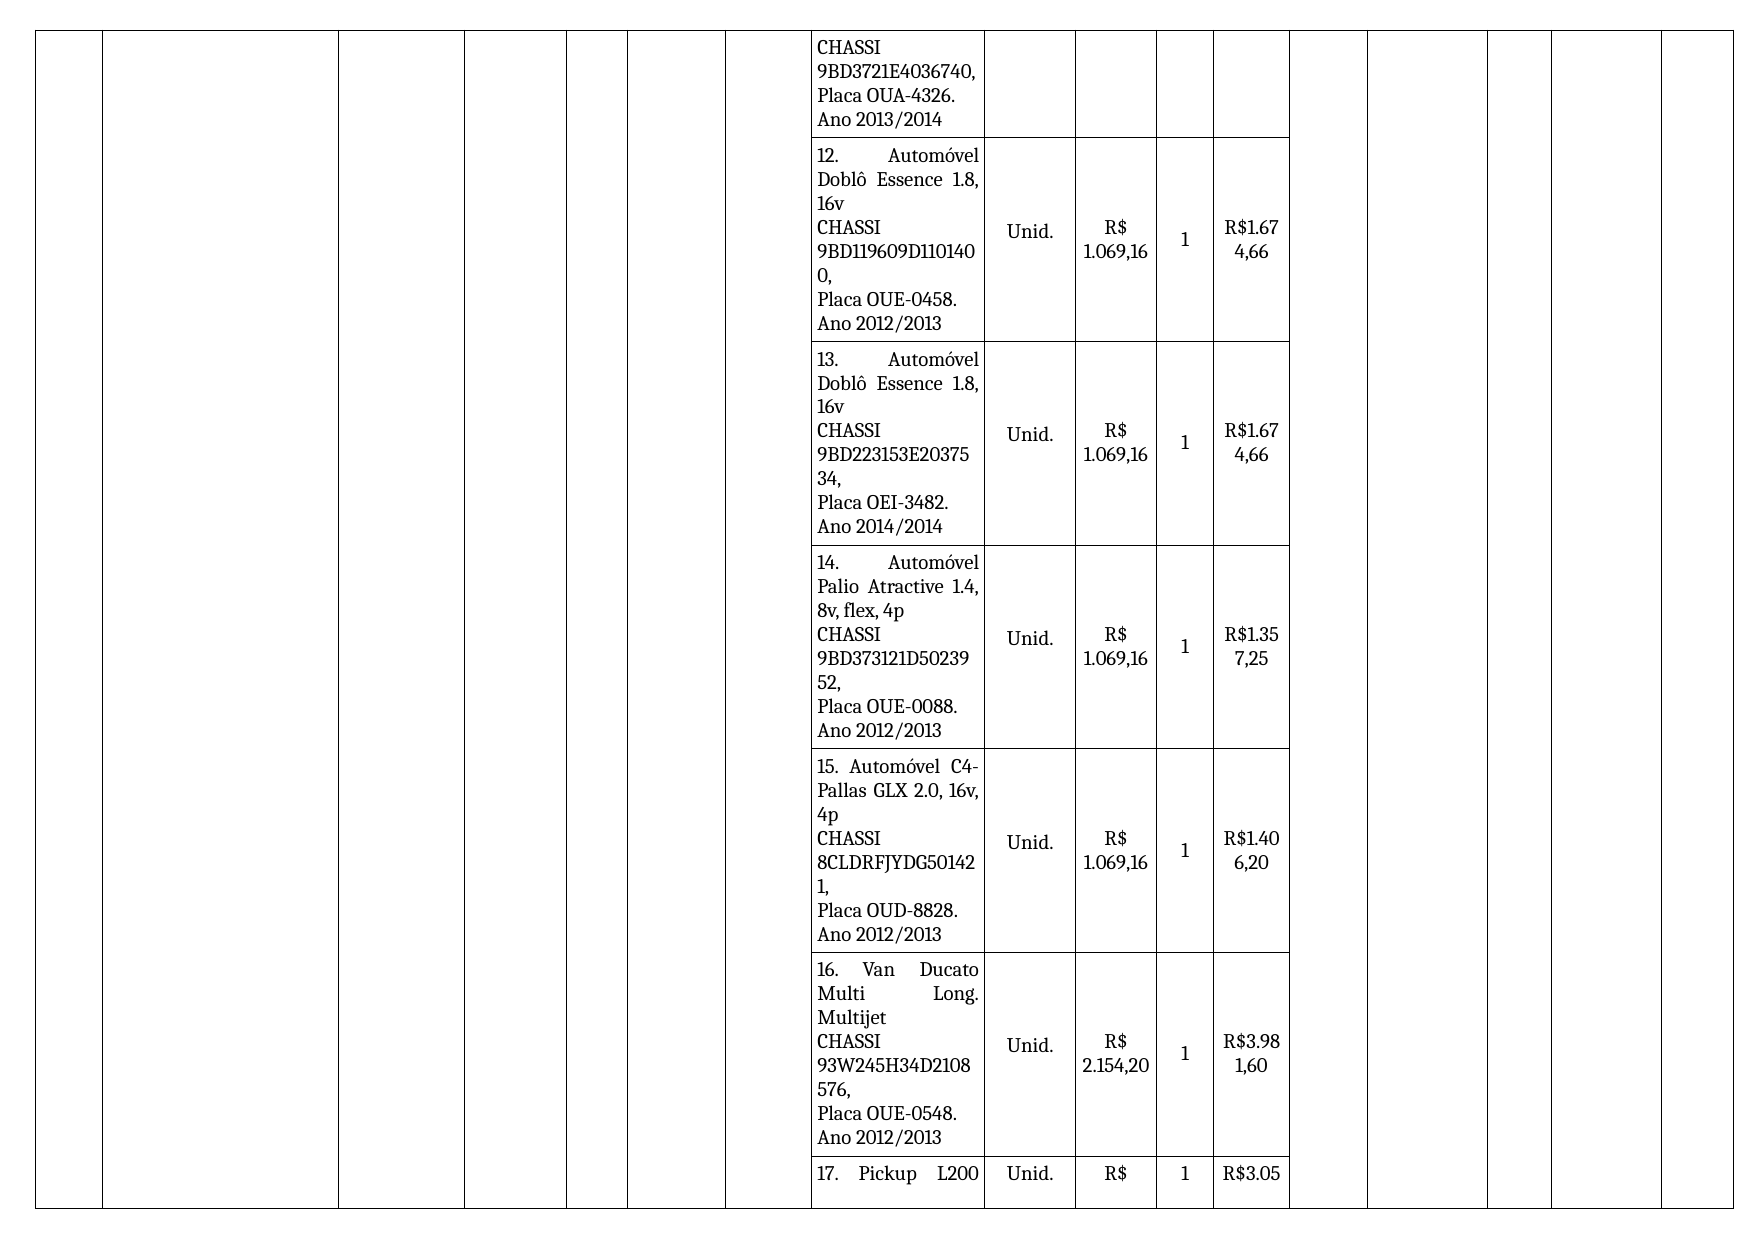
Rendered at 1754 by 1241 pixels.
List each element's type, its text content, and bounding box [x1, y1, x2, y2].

table_cell R$3.981,60 [1214, 953, 1289, 1156]
table_cell R$1.406,20 [1214, 749, 1289, 952]
table_cell Unid. [985, 749, 1075, 952]
table_cell R$1.674,66 [1214, 342, 1289, 544]
table_cell 1 [1157, 749, 1213, 952]
table_cell [339, 31, 464, 1207]
table_cell [567, 31, 627, 1207]
table_cell [1214, 31, 1289, 137]
table_cell 1 [1157, 546, 1213, 748]
table_cell R$ 1.069,16 [1076, 342, 1156, 544]
table_cell R$ 1.069,16 [1076, 749, 1156, 952]
table_cell R$3.05 [1214, 1157, 1289, 1207]
table_cell 14. Automóvel Palio Atractive 1.4, 8v, flex, 4p CHASSI 9BD373121D5023952, Placa OUE-0088. Ano 2012/2013 [812, 546, 984, 748]
table_cell R$1.674,66 [1214, 138, 1289, 341]
table_cell 17. Pickup L200 [812, 1157, 984, 1207]
table_cell 15. Automóvel C4-Pallas GLX 2.0, 16v, 4p CHASSI 8CLDRFJYDG501421, Placa OUD-8828. Ano 2012/2013 [812, 749, 984, 952]
table_cell 1 [1157, 342, 1213, 544]
table_cell [1552, 31, 1661, 1207]
table_cell [628, 31, 725, 1207]
table_cell [36, 31, 102, 1207]
table_cell [1290, 31, 1367, 1207]
table_cell 1 [1157, 138, 1213, 341]
table_cell [985, 31, 1075, 137]
table_cell 1 [1157, 953, 1213, 1156]
table_cell [1368, 31, 1487, 1207]
table_cell 1 [1157, 1157, 1213, 1207]
table_cell R$ [1076, 1157, 1156, 1207]
table_cell [1662, 31, 1733, 1207]
table_cell Unid. [985, 342, 1075, 544]
table_cell 16. Van Ducato Multi Long. Multijet CHASSI 93W245H34D2108576, Placa OUE-0548. Ano 2012/2013 [812, 953, 984, 1156]
table_cell [465, 31, 566, 1207]
table_cell [103, 31, 338, 1207]
table_cell [726, 31, 811, 1207]
table_cell R$1.357,25 [1214, 546, 1289, 748]
table_cell Unid. [985, 138, 1075, 341]
table_cell R$ 2.154,20 [1076, 953, 1156, 1156]
table_cell CHASSI 9BD3721E4036740, Placa OUA-4326. Ano 2013/2014 [812, 31, 984, 137]
table_cell 12. Automóvel Doblô Essence 1.8, 16v CHASSI 9BD119609D1101400, Placa OUE-0458. Ano 2012/2013 [812, 138, 984, 341]
table_cell Unid. [985, 1157, 1075, 1207]
table_cell [1488, 31, 1551, 1207]
table_cell Unid. [985, 953, 1075, 1156]
table_cell [1076, 31, 1156, 137]
table_cell Unid. [985, 546, 1075, 748]
table_cell R$ 1.069,16 [1076, 138, 1156, 341]
table_cell R$ 1.069,16 [1076, 546, 1156, 748]
table_cell 13. Automóvel Doblô Essence 1.8, 16v CHASSI 9BD223153E2037534, Placa OEI-3482. Ano 2014/2014 [812, 342, 984, 544]
table_cell [1157, 31, 1213, 137]
